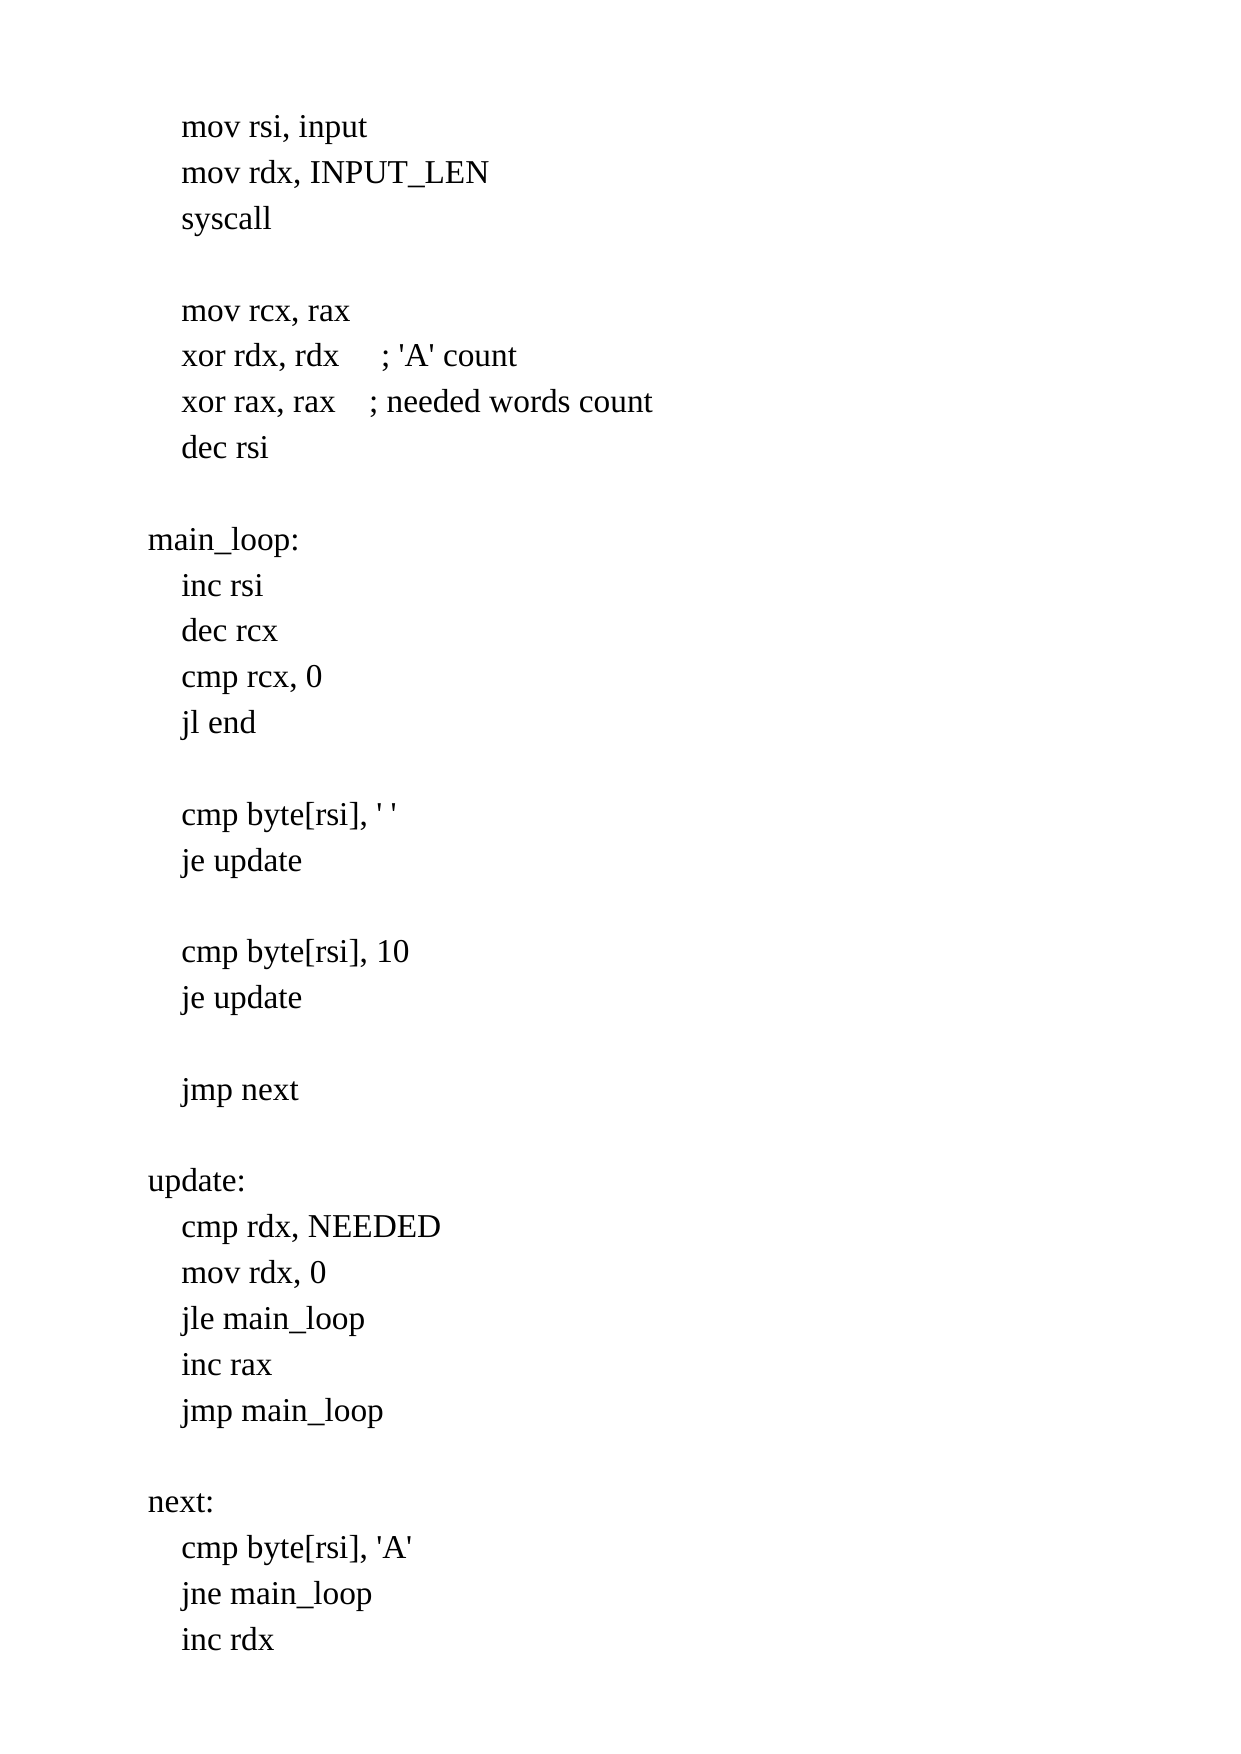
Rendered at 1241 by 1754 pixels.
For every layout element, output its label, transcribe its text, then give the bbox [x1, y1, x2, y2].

text dec rcx [148, 611, 1181, 649]
text jne main_loop [148, 1573, 1181, 1612]
text mov rcx, rax [148, 290, 1181, 328]
text cmp byte[rsi], 10 [148, 932, 1181, 970]
text mov rsi, input [148, 107, 1181, 145]
text je update [148, 977, 1181, 1016]
text syscall [148, 198, 1181, 237]
text cmp rdx, NEEDED [148, 1207, 1181, 1245]
text jmp next [148, 1069, 1181, 1107]
text inc rsi [148, 565, 1181, 603]
text cmp rcx, 0 [148, 657, 1181, 695]
text cmp byte[rsi], ' ' [148, 794, 1181, 832]
text dec rsi [148, 427, 1181, 466]
text je update [148, 840, 1181, 878]
text inc rax [148, 1344, 1181, 1382]
text inc rdx [148, 1619, 1181, 1657]
text mov rdx, 0 [148, 1252, 1181, 1291]
text update: [148, 1161, 1181, 1199]
text next: [148, 1482, 1181, 1520]
text mov rdx, INPUT_LEN [148, 152, 1181, 191]
text cmp byte[rsi], 'A' [148, 1527, 1181, 1566]
text xor rdx, rdx ; 'A' count [148, 336, 1181, 374]
text main_loop: [148, 519, 1181, 557]
text jmp main_loop [148, 1390, 1181, 1428]
text jl end [148, 702, 1181, 741]
text jle main_loop [148, 1298, 1181, 1337]
text xor rax, rax ; needed words count [148, 382, 1181, 420]
